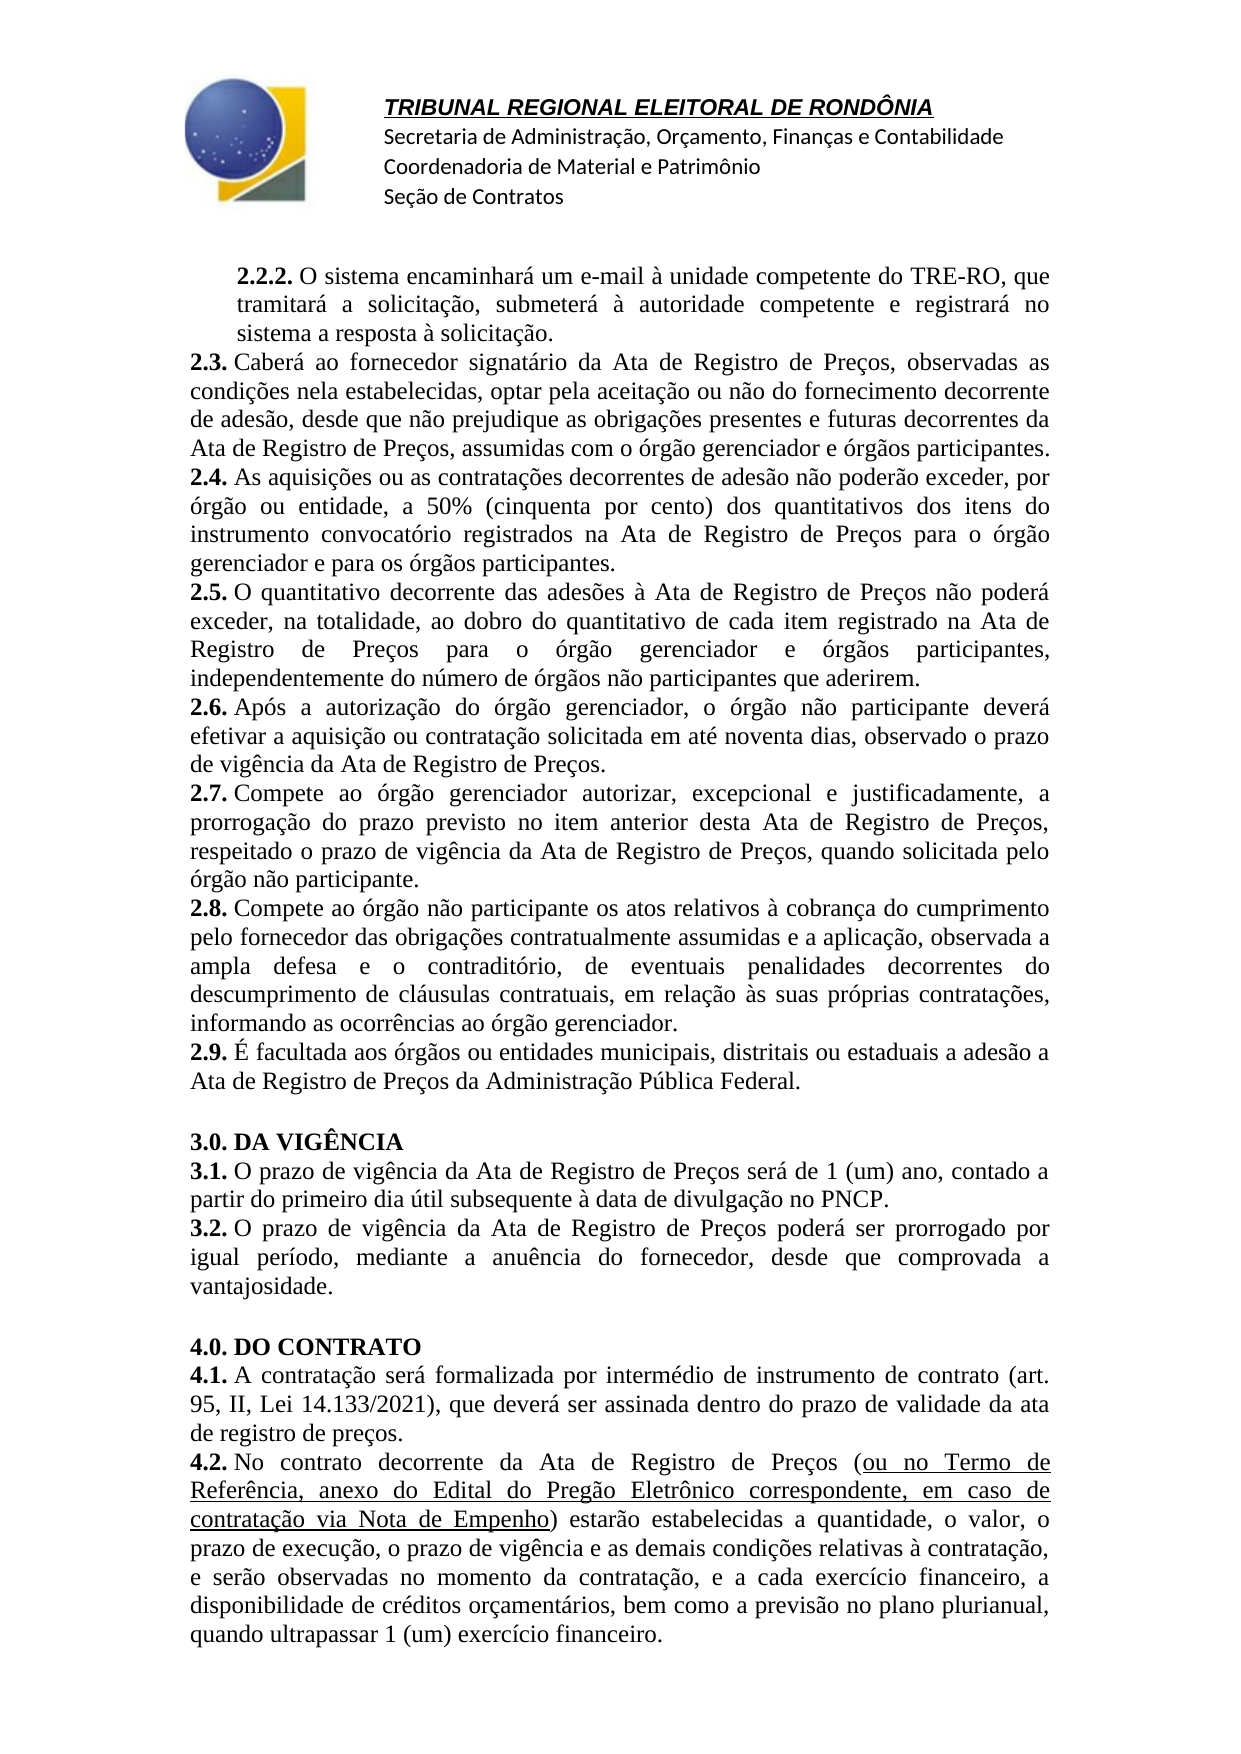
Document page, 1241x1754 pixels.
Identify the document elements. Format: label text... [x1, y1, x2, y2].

text 3.1. O prazo de vigência da Ata de Registro de Preços será de 1 (um) ano, contado a partir do primeiro dia útil subsequente à data de divulgação no PNCP. [190, 1156, 1051, 1213]
text 3.2. O prazo de vigência da Ata de Registro de Preços poderá ser prorrogado por igual período, mediante a anuência do fornecedor, desde que comprovada a vantajosidade. [190, 1213, 1051, 1299]
text 3.0. DA VIGÊNCIA [190, 1127, 1051, 1156]
text 2.7. Compete ao órgão gerenciador autorizar, excepcional e justificadamente, a prorrogação do prazo previsto no item anterior desta Ata de Registro de Preços, respeitado o prazo de vigência da Ata de Registro de Preços, quando solicitada pelo órgão não participante. [190, 778, 1051, 893]
text contratação via Nota de Empenho) estarão estabelecidas a quantidade, o valor, o prazo de execução, o prazo de vigência e as demais condições relativas à contratação, e serão observadas no momento da contratação, e a cada exercício financeiro, a disponibilidade de créditos orçamentários, bem como a previsão no plano plurianual, quando ultrapassar 1 (um) exercício financeiro. [190, 1502, 1051, 1648]
text 2.8. Compete ao órgão não participante os atos relativos à cobrança do cumprimento pelo fornecedor das obrigações contratualmente assumidas e a aplicação, observada a ampla defesa e o contraditório, de eventuais penalidades decorrentes do descumprimento de cláusulas contratuais, em relação às suas próprias contratações, informando as ocorrências ao órgão gerenciador. [190, 893, 1051, 1037]
text 2.3. Caberá ao fornecedor signatário da Ata de Registro de Preços, observadas as condições nela estabelecidas, optar pela aceitação ou não do fornecimento decorrente de adesão, desde que não prejudique as obrigações presentes e futuras decorrentes da Ata de Registro de Preços, assumidas com o órgão gerenciador e órgãos participantes. [190, 347, 1051, 462]
text 4.2. No contrato decorrente da Ata de Registro de Preços (ou no Termo de Referência, anexo do Edital do Pregão Eletrônico correspondente, em caso de [190, 1447, 1051, 1501]
text 4.0. DO CONTRATO [190, 1332, 1051, 1361]
text 2.2.2. O sistema encaminhará um e-mail à unidade competente do TRE-RO, que tramitará a solicitação, submeterá à autoridade competente e registrará no sistema a resposta à solicitação. [237, 261, 1051, 347]
text 2.5. O quantitativo decorrente das adesões à Ata de Registro de Preços não poderá exceder, na totalidade, ao dobro do quantitativo de cada item registrado na Ata de Registro de Preços para o órgão gerenciador e órgãos participantes, independentemente do número de órgãos não participantes que aderirem. [190, 577, 1051, 692]
text 4.1. A contratação será formalizada por intermédio de instrumento de contrato (art. 95, II, Lei 14.133/2021), que deverá ser assinada dentro do prazo de validade da ata de registro de preços. [190, 1361, 1051, 1447]
text 2.9. É facultada aos órgãos ou entidades municipais, distritais ou estaduais a adesão a Ata de Registro de Preços da Administração Pública Federal. [190, 1037, 1051, 1094]
text 2.4. As aquisições ou as contratações decorrentes de adesão não poderão exceder, por órgão ou entidade, a 50% (cinquenta por cento) dos quantitativos dos itens do instrumento convocatório registrados na Ata de Registro de Preços para o órgão gerenciador e para os órgãos participantes. [190, 462, 1051, 577]
text 2.6. Após a autorização do órgão gerenciador, o órgão não participante deverá efetivar a aquisição ou contratação solicitada em até noventa dias, observado o prazo de vigência da Ata de Registro de Preços. [190, 692, 1051, 778]
